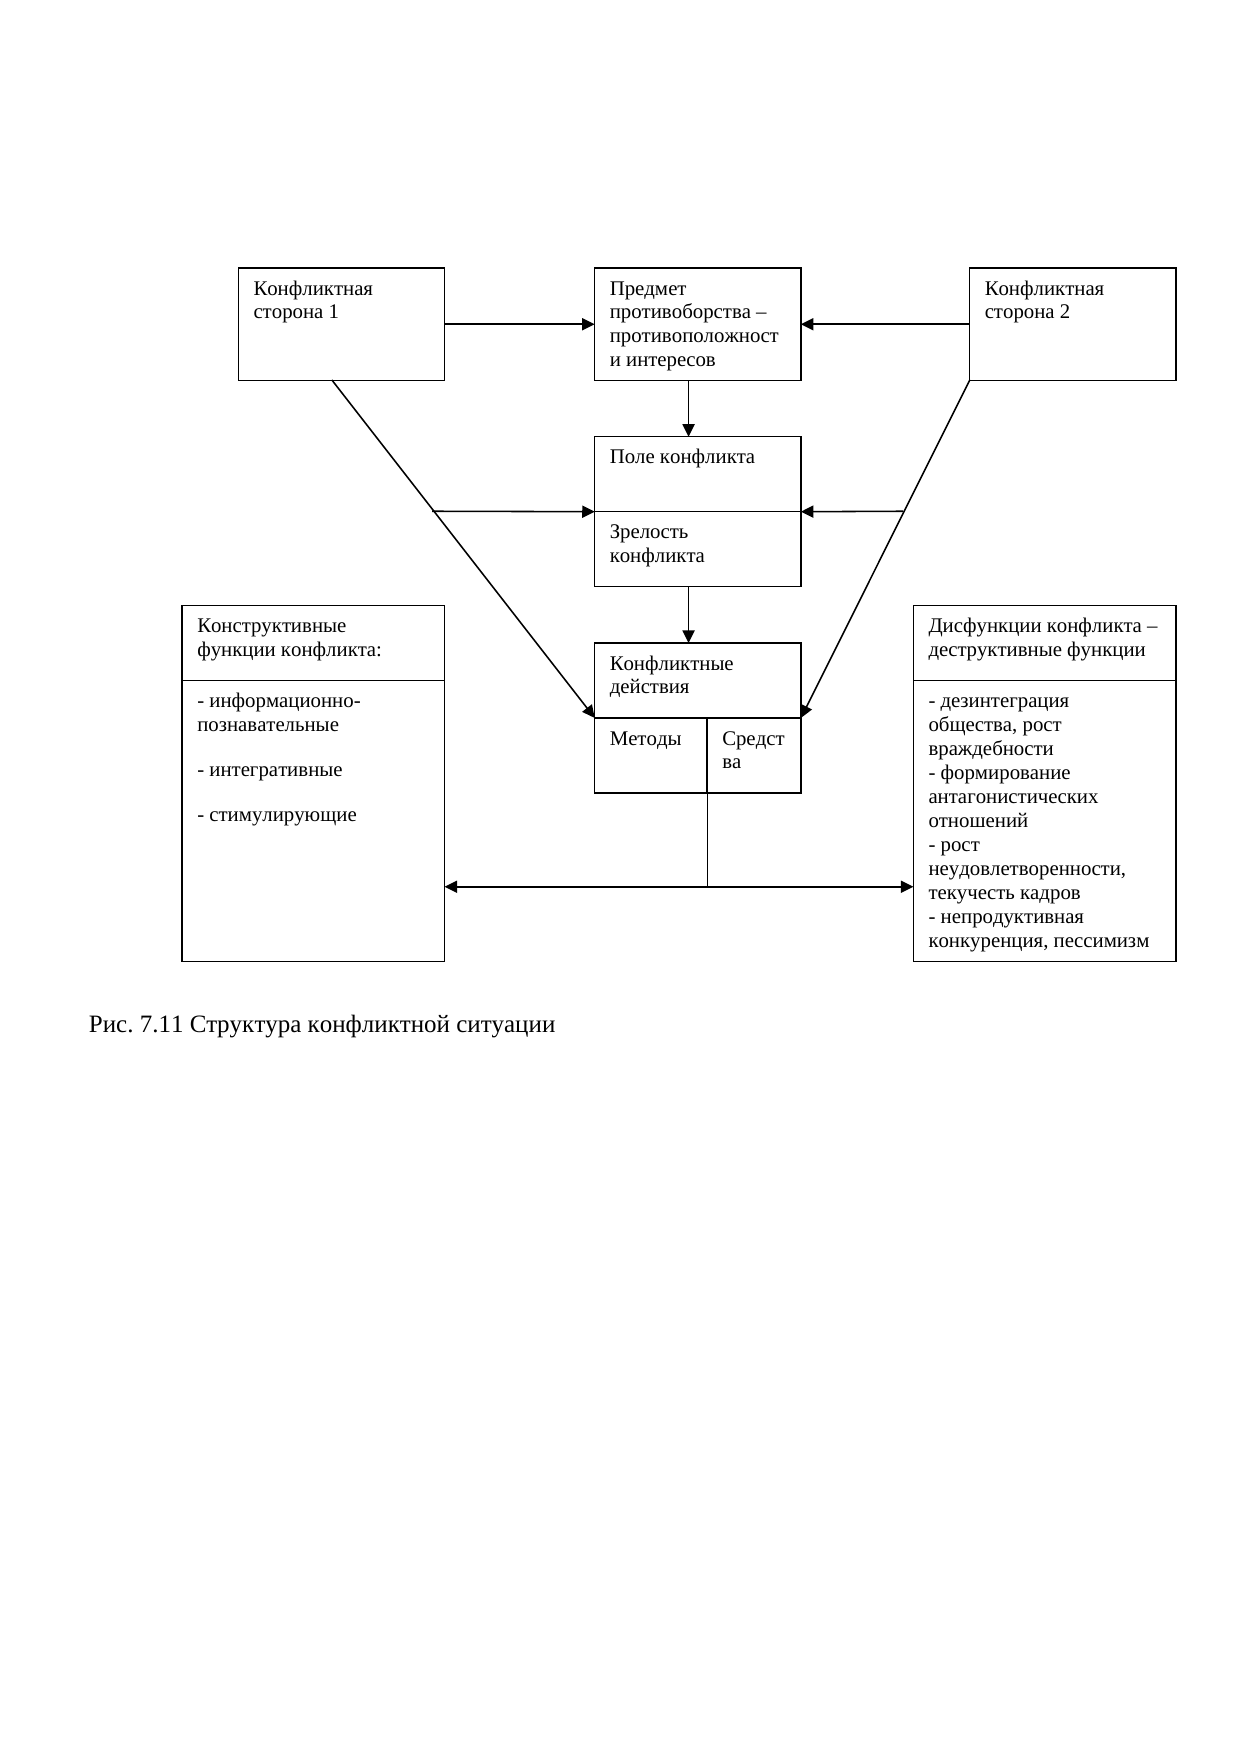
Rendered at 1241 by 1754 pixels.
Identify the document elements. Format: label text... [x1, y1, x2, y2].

text Рис. 7.11 Структура конфликтной ситуации [89, 1009, 1122, 1038]
